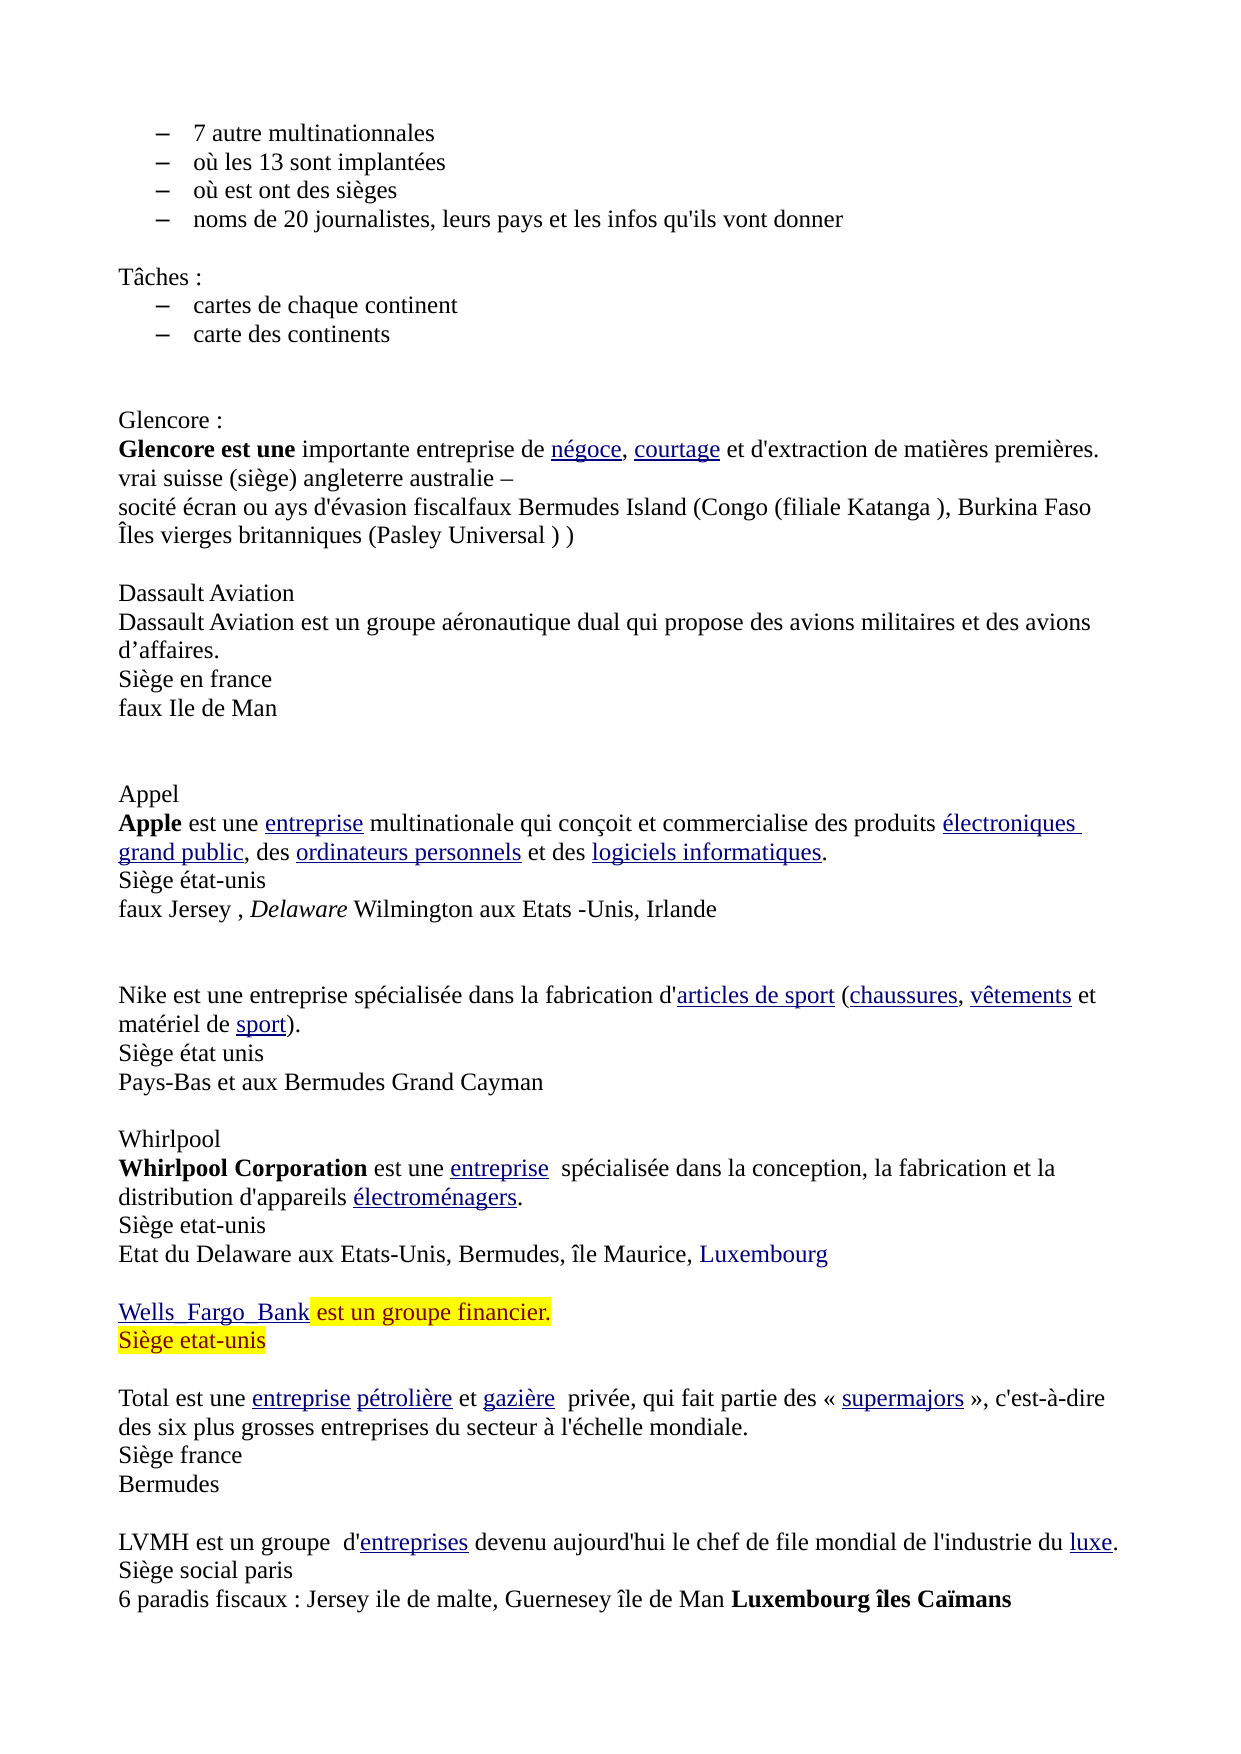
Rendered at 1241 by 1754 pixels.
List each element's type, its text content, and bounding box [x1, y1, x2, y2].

list carte des continents [156, 319, 1122, 348]
list noms de 20 journalistes, leurs pays et les infos qu'ils vont donner [156, 204, 1122, 233]
text Total est une entreprise pétrolière et gazière privée, qui fait partie des « supermajors », c'est-à-dire des six plus grosses entreprises du secteur à l'échelle mondiale. [118, 1383, 1122, 1441]
text Dassault Aviation [118, 578, 1122, 607]
text Siège france [118, 1441, 1122, 1469]
text Bermudes [118, 1469, 1122, 1498]
text Siège état unis [118, 1038, 1122, 1067]
text Pays-Bas et aux Bermudes Grand Cayman [118, 1067, 1122, 1096]
text Siège social paris [118, 1556, 1122, 1584]
text Apple est une entreprise multinationale qui conçoit et commercialise des produits électroniques grand public, des ordinateurs personnels et des logiciels informatiques. [118, 808, 1122, 866]
text Siège etat-unis [118, 1326, 1122, 1354]
text Whirlpool [118, 1124, 1122, 1153]
text Nike est une entreprise spécialisée dans la fabrication d'articles de sport (chaussures, vêtements et matériel de sport). [118, 981, 1122, 1038]
text Dassault Aviation est un groupe aéronautique dual qui propose des avions militaires et des avions d’affaires. [118, 607, 1122, 664]
text Etat du Delaware aux Etats-Unis, Bermudes, île Maurice, Luxembourg [118, 1239, 1122, 1268]
text socité écran ou ays d'évasion fiscalfaux Bermudes Island (Congo (filiale Katanga ), Burkina Faso Îles vierges britanniques (Pasley Universal ) ) [118, 492, 1122, 549]
text faux Jersey , Delaware Wilmington aux Etats -Unis, Irlande [118, 894, 1122, 923]
text Glencore : [118, 406, 1122, 434]
text vrai suisse (siège) angleterre australie – [118, 463, 1122, 492]
text faux Ile de Man [118, 693, 1122, 722]
text Siège état-unis [118, 866, 1122, 894]
text LVMH est un groupe d'entreprises devenu aujourd'hui le chef de file mondial de l'industrie du luxe. [118, 1527, 1122, 1556]
list où est ont des sièges [156, 176, 1122, 204]
list cartes de chaque continent [156, 291, 1122, 319]
text Siège en france [118, 664, 1122, 693]
text Siège etat-unis [118, 1211, 1122, 1239]
text 6 paradis fiscaux : Jersey ile de malte, Guernesey île de Man Luxembourg îles Caïmans [118, 1584, 1122, 1613]
text Glencore est une importante entreprise de négoce, courtage et d'extraction de matières premières. [118, 434, 1122, 463]
list où les 13 sont implantées [156, 147, 1122, 176]
text Tâches : [118, 262, 1122, 291]
list 7 autre multinationnales [156, 118, 1122, 147]
text Appel [118, 779, 1122, 808]
text Wells_Fargo_Bank est un groupe financier. [118, 1297, 1122, 1326]
text Whirlpool Corporation est une entreprise spécialisée dans la conception, la fabrication et la distribution d'appareils électroménagers. [118, 1153, 1122, 1211]
